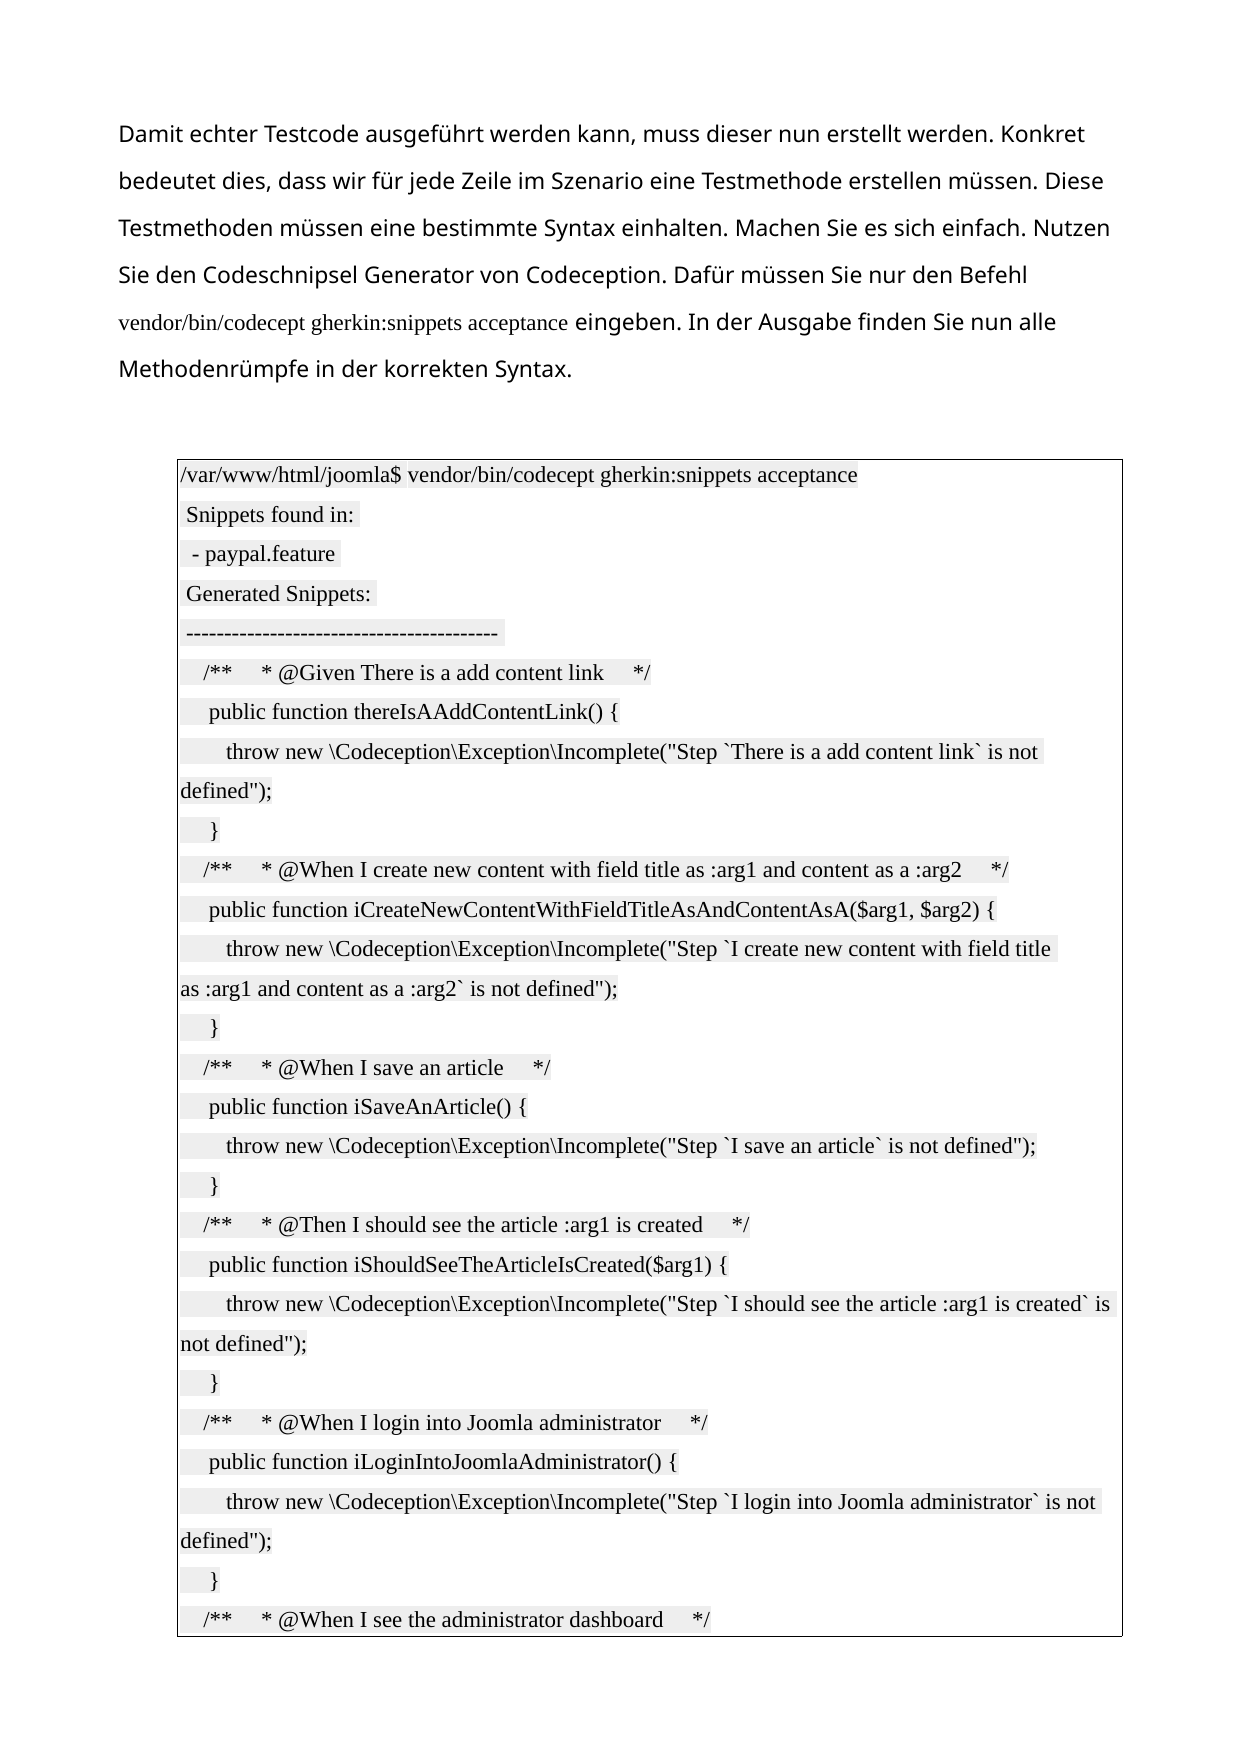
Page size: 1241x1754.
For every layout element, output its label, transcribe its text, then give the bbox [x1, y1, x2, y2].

text /var/www/html/joomla$ vendor/bin/codecept gherkin:snippets acceptance Snippets found in: - paypal.feature Generated Snippets: ----------------------------------------- /** * @Given There is a add content link */ public function thereIsAAddContentLink() { throw new \Codeception\Exception\Incomplete("Step `There is a add content link` is not defined"); } /** * @When I create new content with field title as :arg1 and content as a :arg2 */ public function iCreateNewContentWithFieldTitleAsAndContentAsA($arg1, $arg2) { throw new \Codeception\Exception\Incomplete("Step `I create new content with field title as :arg1 and content as a :arg2` is not defined"); } /** * @When I save an article */ public function iSaveAnArticle() { throw new \Codeception\Exception\Incomplete("Step `I save an article` is not defined"); } /** * @Then I should see the article :arg1 is created */ public function iShouldSeeTheArticleIsCreated($arg1) { throw new \Codeception\Exception\Incomplete("Step `I should see the article :arg1 is created` is not defined"); } /** * @When I login into Joomla administrator */ public function iLoginIntoJoomlaAdministrator() { throw new \Codeception\Exception\Incomplete("Step `I login into Joomla administrator` is not defined"); } /** * @When I see the administrator dashboard */ [178, 460, 1122, 1636]
text Damit echter Testcode ausgeführt werden kann, muss dieser nun erstellt werden. Konkret bedeutet dies, dass wir für jede Zeile im Szenario eine Testmethode erstellen müssen. Diese Testmethoden müssen eine bestimmte Syntax einhalten. Machen Sie es sich einfach. Nutzen Sie den Codeschnipsel Generator von Codeception. Dafür müssen Sie nur den Befehl vendor/bin/codecept gherkin:snippets acceptance eingeben. In der Ausgabe finden Sie nun alle Methodenrümpfe in der korrekten Syntax. [118, 118, 1122, 384]
